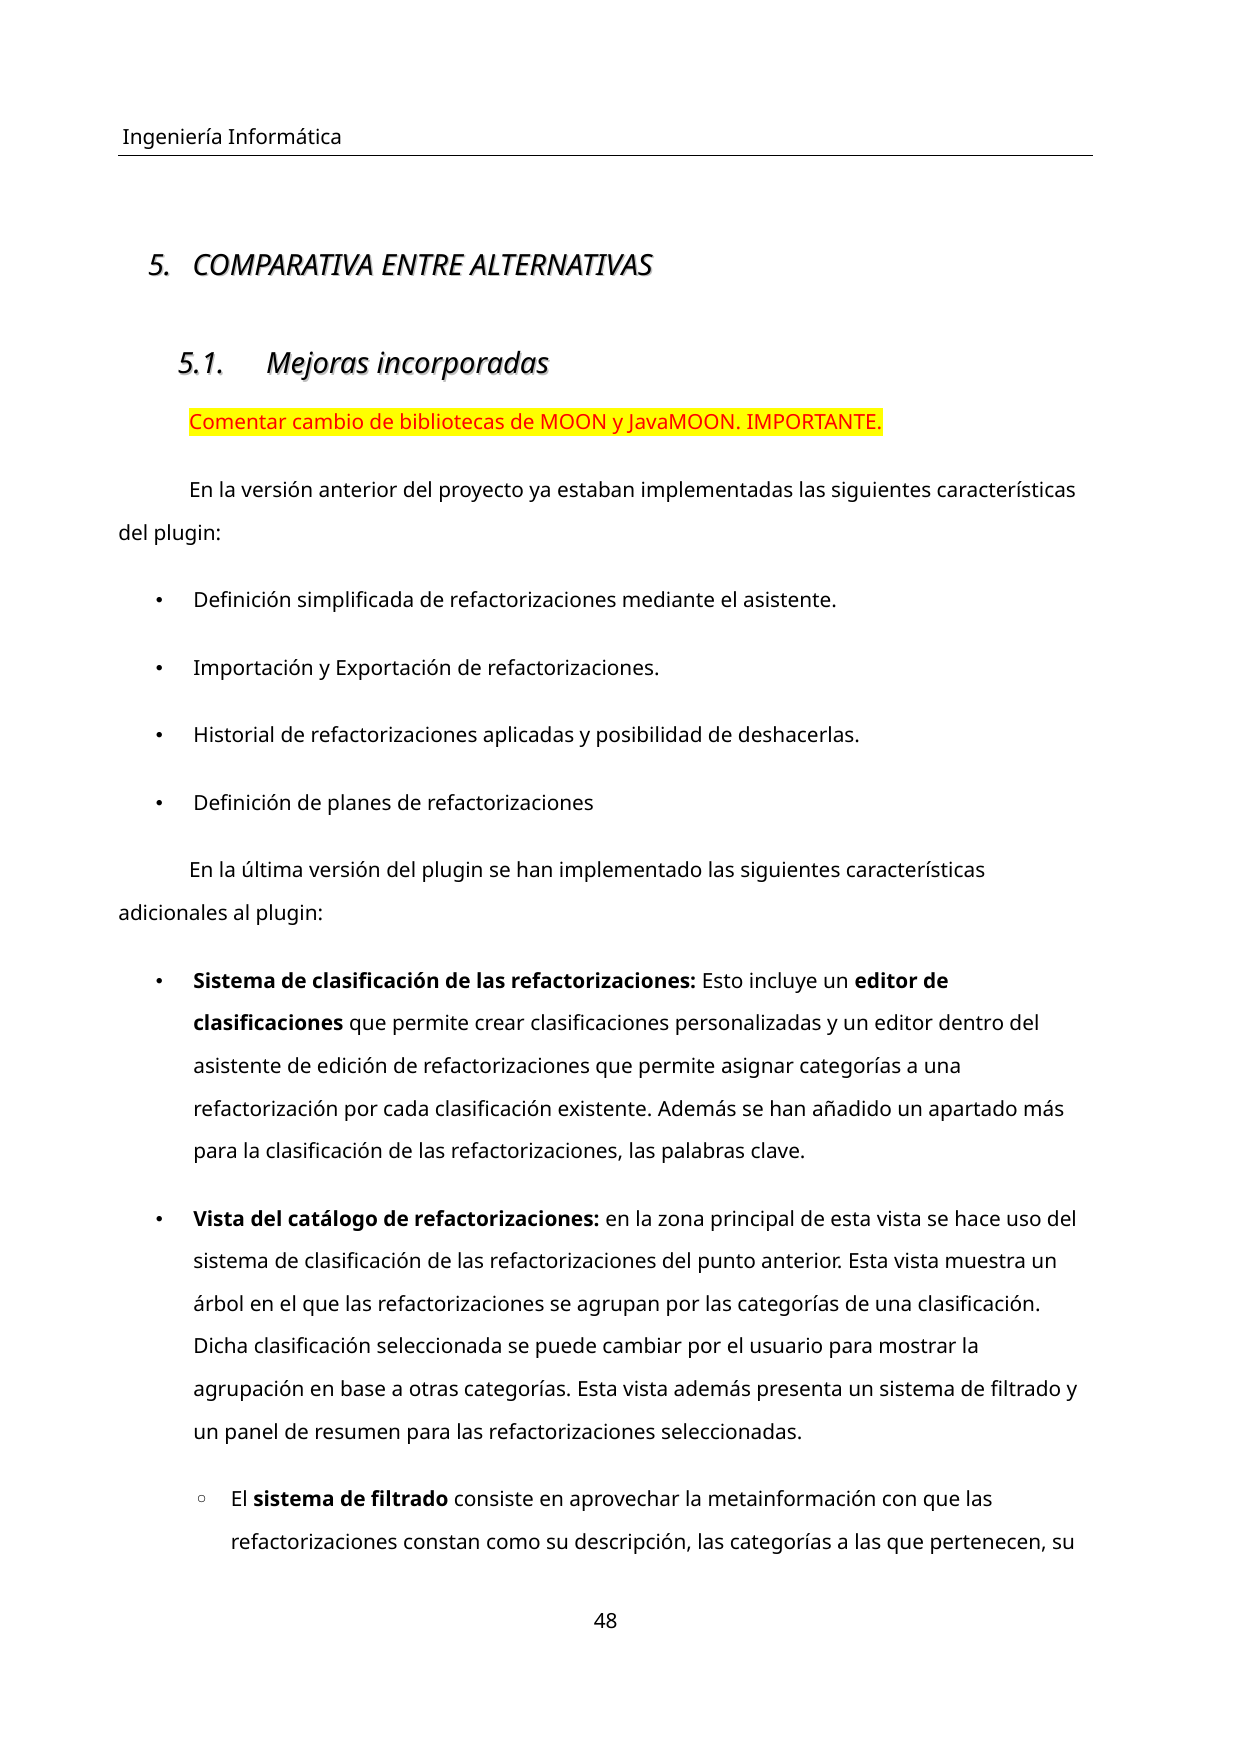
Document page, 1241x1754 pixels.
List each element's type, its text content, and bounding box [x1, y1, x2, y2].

list Definición de planes de refactorizaciones [156, 788, 1093, 816]
list El sistema de filtrado consiste en aprovechar la metainformación con que las refactorizaciones constan como su descripción, las categorías a las que pertenecen, su [193, 1484, 1093, 1556]
text En la última versión del plugin se han implementado las siguientes características adicionales al plugin: [118, 856, 1093, 927]
text Comentar cambio de bibliotecas de MOON y JavaMOON. IMPORTANTE. [118, 407, 1093, 436]
list Importación y Exportación de refactorizaciones. [156, 653, 1093, 681]
list Sistema de clasificación de las refactorizaciones: Esto incluye un editor de clasificaciones que permite crear clasificaciones personalizadas y un editor dentro del asistente de edición de refactorizaciones que permite asignar categorías a una refactorización por cada clasificación existente. Además se han añadido un apartado más para la clasificación de las refactorizaciones, las palabras clave. [156, 966, 1093, 1165]
subtitle COMPARATIVA ENTRE ALTERNATIVAS [148, 244, 1093, 284]
text En la versión anterior del proyecto ya estaban implementadas las siguientes características del plugin: [118, 475, 1093, 546]
list Vista del catálogo de refactorizaciones: en la zona principal de esta vista se hace uso del sistema de clasificación de las refactorizaciones del punto anterior. Esta vista muestra un árbol en el que las refactorizaciones se agrupan por las categorías de una clasificación. Dicha clasificación seleccionada se puede cambiar por el usuario para mostrar la agrupación en base a otras categorías. Esta vista además presenta un sistema de filtrado y un panel de resumen para las refactorizaciones seleccionadas. [156, 1204, 1093, 1445]
subtitle Mejoras incorporadas [177, 343, 1093, 382]
list Definición simplificada de refactorizaciones mediante el asistente. [156, 585, 1093, 614]
list Historial de refactorizaciones aplicadas y posibilidad de deshacerlas. [156, 720, 1093, 749]
